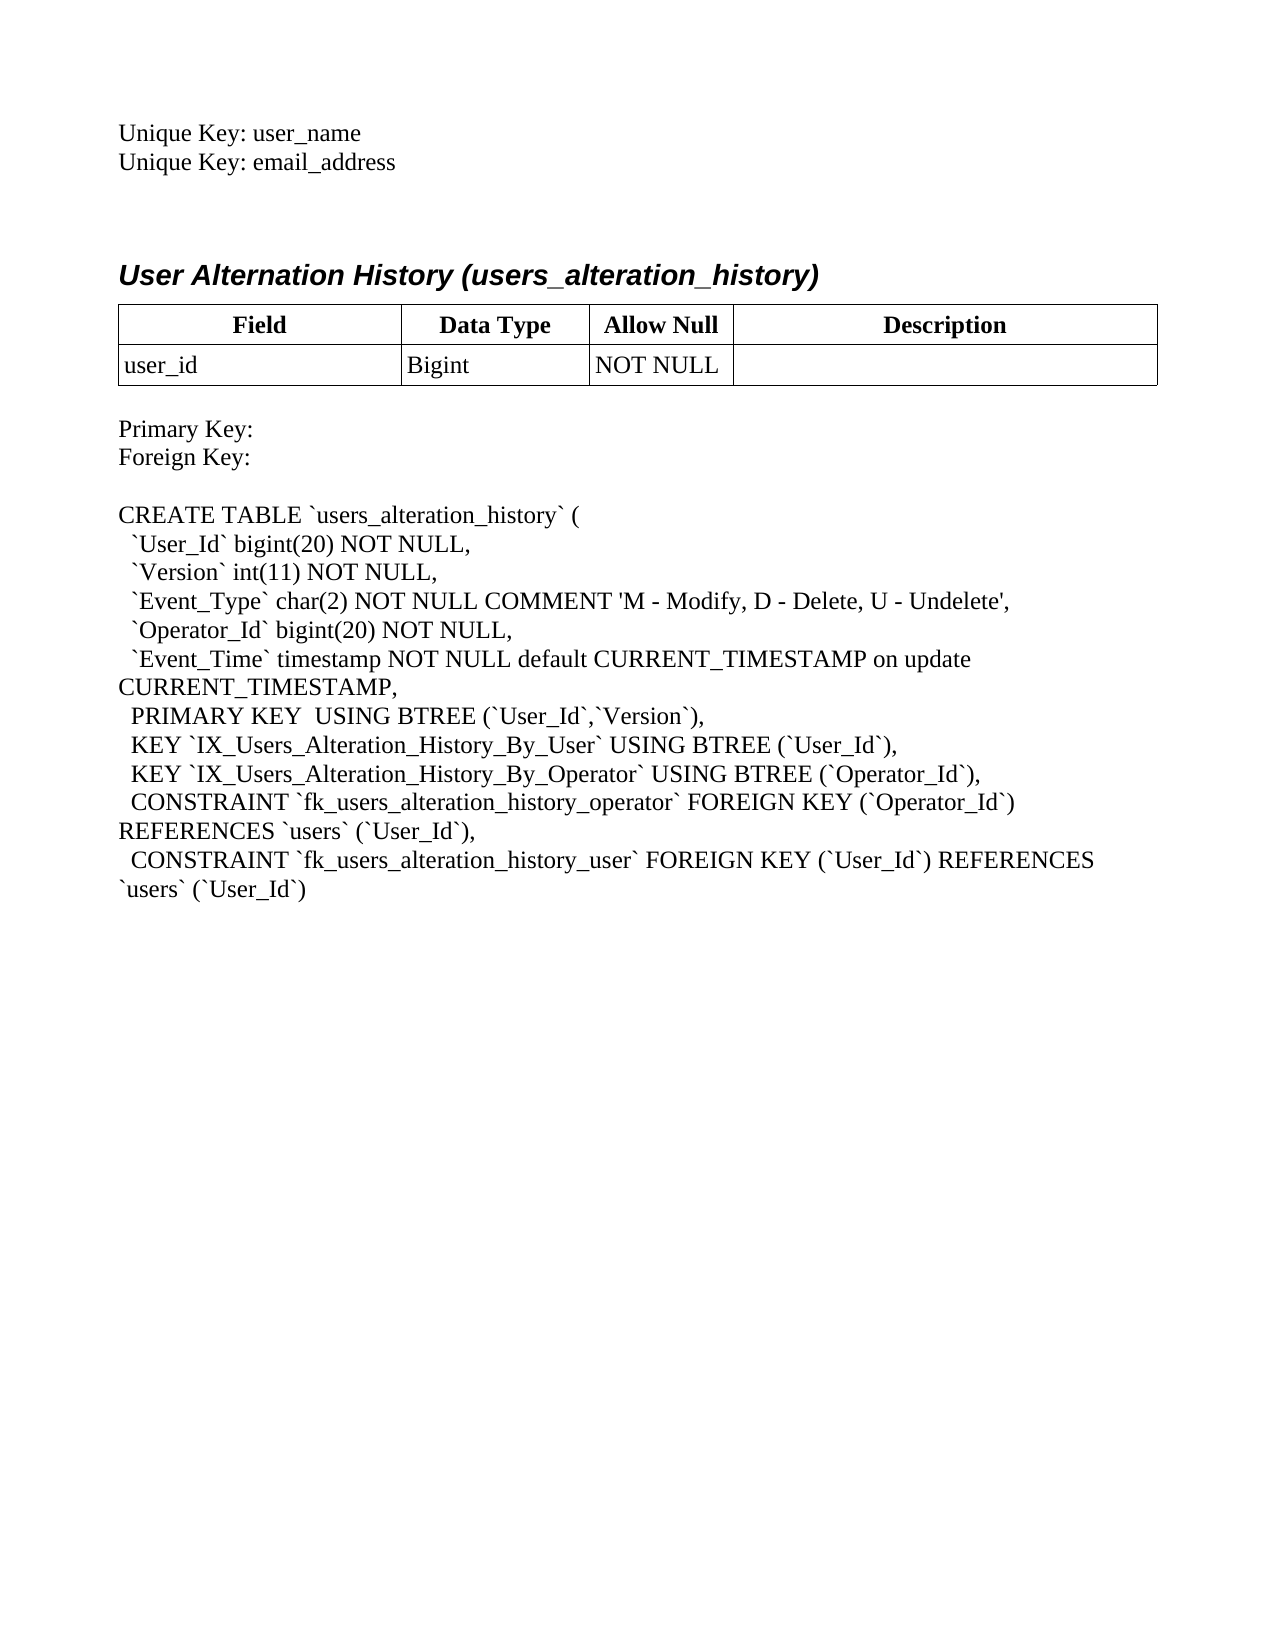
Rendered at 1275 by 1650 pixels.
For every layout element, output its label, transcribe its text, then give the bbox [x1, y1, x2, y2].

table_cell [734, 345, 1157, 385]
table_cell user_id [119, 345, 401, 385]
table_cell Bigint [402, 345, 589, 385]
text CREATE TABLE `users_alteration_history` ( `User_Id` bigint(20) NOT NULL, `Version` int(11) NOT NULL, `Event_Type` char(2) NOT NULL COMMENT 'M - Modify, D - Delete, U - Undelete', `Operator_Id` bigint(20) NOT NULL, `Event_Time` timestamp NOT NULL default CURRENT_TIMESTAMP on update CURRENT_TIMESTAMP, PRIMARY KEY USING BTREE (`User_Id`,`Version`), KEY `IX_Users_Alteration_History_By_User` USING BTREE (`User_Id`), KEY `IX_Users_Alteration_History_By_Operator` USING BTREE (`Operator_Id`), CONSTRAINT `fk_users_alteration_history_operator` FOREIGN KEY (`Operator_Id`) REFERENCES `users` (`User_Id`), CONSTRAINT `fk_users_alteration_history_user` FOREIGN KEY (`User_Id`) REFERENCES `users` (`User_Id`) [118, 500, 1157, 931]
table_header Field [119, 305, 401, 344]
table_header Data Type [402, 305, 589, 344]
subtitle User Alternation History (users_alteration_history) [118, 258, 1157, 292]
table_cell NOT NULL [590, 345, 733, 385]
text Primary Key: [118, 414, 1157, 442]
text Foreign Key: [118, 442, 1157, 471]
text Unique Key: user_name [118, 118, 1157, 147]
text Unique Key: email_address [118, 147, 1157, 176]
table_header Description [734, 305, 1157, 344]
table_header Allow Null [590, 305, 733, 344]
